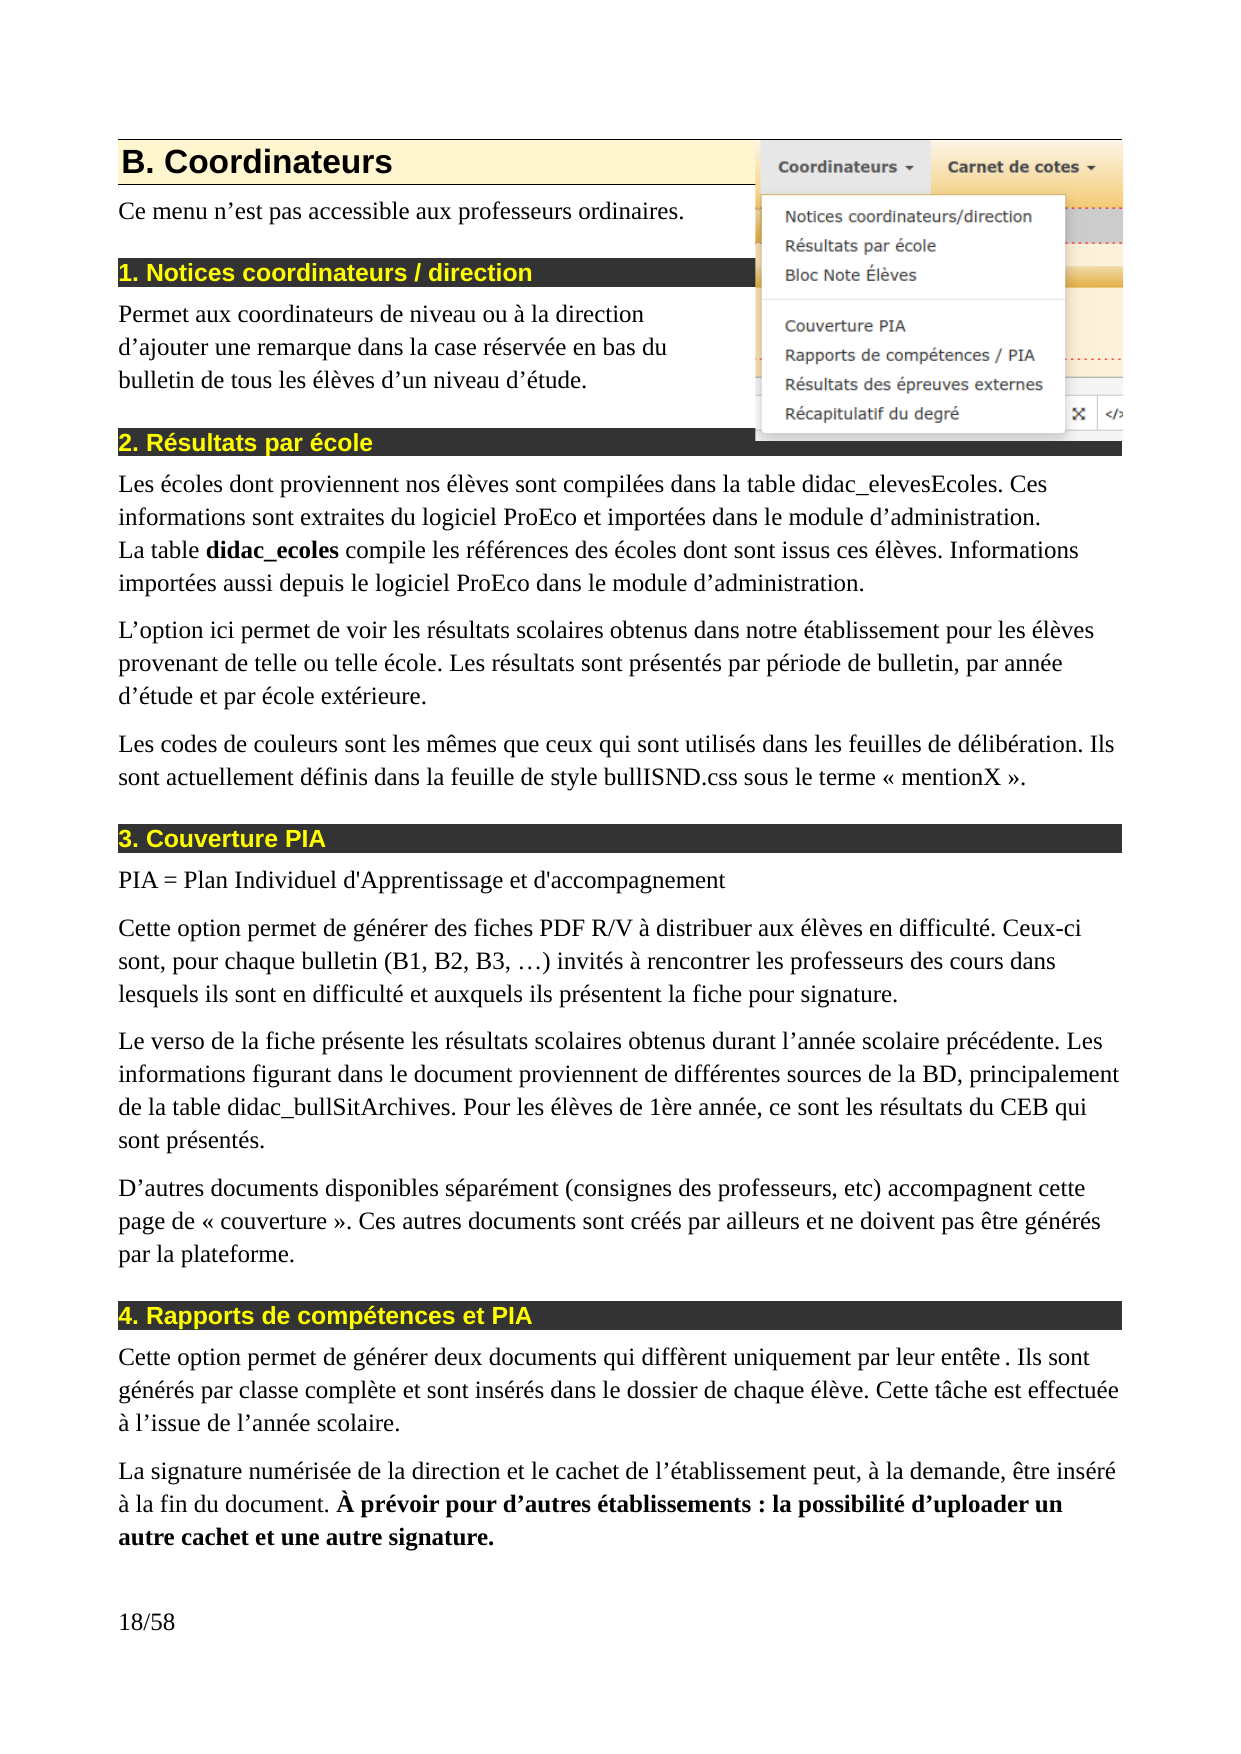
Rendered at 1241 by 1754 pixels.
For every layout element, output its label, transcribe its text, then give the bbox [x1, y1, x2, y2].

text D’autres documents disponibles séparément (consignes des professeurs, etc) accompagnent cette page de « couverture ». Ces autres documents sont créés par ailleurs et ne doivent pas être générés par la plateforme. [118, 1173, 1122, 1268]
text Les écoles dont proviennent nos élèves sont compilées dans la table didac_elevesEcoles. Ces informations sont extraites du logiciel ProEco et importées dans le module d’administration. La table didac_ecoles compile les références des écoles dont sont issus ces élèves. Informations importées aussi depuis le logiciel ProEco dans le module d’administration. [118, 469, 1122, 596]
text Le verso de la fiche présente les résultats scolaires obtenus durant l’année scolaire précédente. Les informations figurant dans le document proviennent de différentes sources de la BD, principalement de la table didac_bullSitArchives. Pour les élèves de 1ère année, ce sont les résultats du CEB qui sont présentés. [118, 1026, 1122, 1154]
subtitle Coordinateurs [118, 140, 755, 184]
picture [755, 140, 1124, 441]
subtitle Résultats par école [118, 428, 1122, 456]
text Les codes de couleurs sont les mêmes que ceux qui sont utilisés dans les feuilles de délibération. Ils sont actuellement définis dans la feuille de style bullISND.css sous le terme « mentionX ». [118, 729, 1122, 791]
text Cette option permet de générer deux documents qui diffèrent uniquement par leur entête . Ils sont générés par classe complète et sont insérés dans le dossier de chaque élève. Cette tâche est effectuée à l’issue de l’année scolaire. [118, 1342, 1122, 1437]
text La signature numérisée de la direction et le cachet de l’établissement peut, à la demande, être inséré à la fin du document. À prévoir pour d’autres établissements : la possibilité d’uploader un autre cachet et une autre signature. [118, 1456, 1122, 1551]
text Cette option permet de générer des fiches PDF R/V à distribuer aux élèves en difficulté. Ceux-ci sont, pour chaque bulletin (B1, B2, B3, …) invités à rencontrer les professeurs des cours dans lesquels ils sont en difficulté et auxquels ils présentent la fiche pour signature. [118, 913, 1122, 1008]
text PIA = Plan Individuel d'Apprentissage et d'accompagnement [118, 865, 1122, 894]
subtitle Couverture PIA [118, 824, 1122, 853]
subtitle Rapports de compétences et PIA [118, 1301, 1122, 1330]
text Permet aux coordinateurs de niveau ou à la direction d’ajouter une remarque dans la case réservée en bas du bulletin de tous les élèves d’un niveau d’étude. [118, 299, 755, 394]
text L’option ici permet de voir les résultats scolaires obtenus dans notre établissement pour les élèves provenant de telle ou telle école. Les résultats sont présentés par période de bulletin, par année d’étude et par école extérieure. [118, 615, 1122, 710]
subtitle Notices coordinateurs / direction [118, 258, 755, 287]
text Ce menu n’est pas accessible aux professeurs ordinaires. [118, 196, 755, 225]
